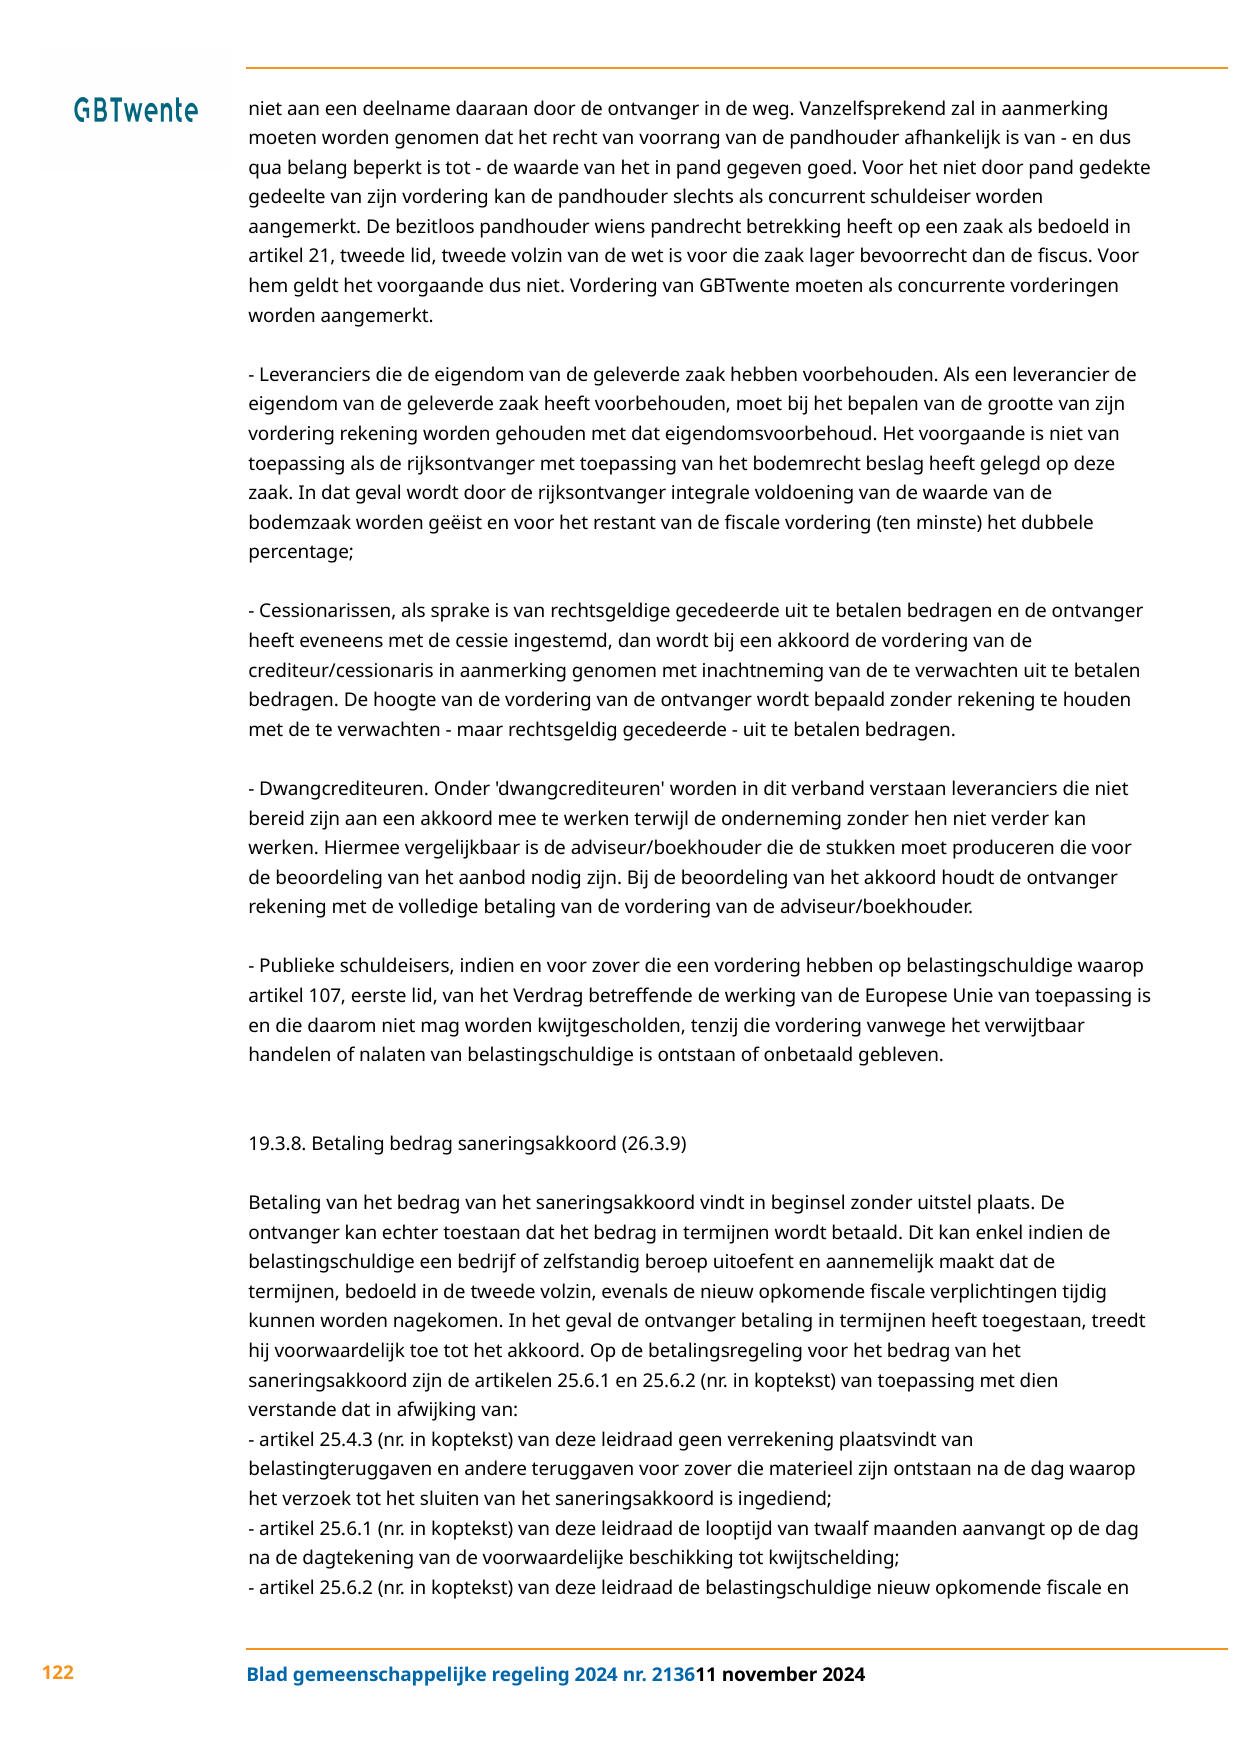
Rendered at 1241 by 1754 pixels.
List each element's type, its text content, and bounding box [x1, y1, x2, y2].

picture [41, 47, 231, 172]
text Betaling van het bedrag van het saneringsakkoord vindt in beginsel zonder uitstel plaats. De ontvanger kan echter toestaan dat het bedrag in termijnen wordt betaald. Dit kan enkel indien de belastingschuldige een bedrijf of zelfstandig beroep uitoefent en aannemelijk maakt dat de termijnen, bedoeld in de tweede volzin, evenals de nieuw opkomende fiscale verplichtingen tijdig kunnen worden nagekomen. In het geval de ontvanger betaling in termijnen heeft toegestaan, treedt hij voorwaardelijk toe tot het akkoord. Op de betalingsregeling voor het bedrag van het saneringsakkoord zijn de artikelen 25.6.1 en 25.6.2 (nr. in koptekst) van toepassing met dien verstande dat in afwijking van: [248, 1189, 1152, 1422]
text - Publieke schuldeisers, indien en voor zover die een vordering hebben op belastingschuldige waarop artikel 107, eerste lid, van het Verdrag betreffende de werking van de Europese Unie van toepassing is en die daarom niet mag worden kwijtgescholden, tenzij die vordering vanwege het verwijtbaar handelen of nalaten van belastingschuldige is ontstaan of onbetaald gebleven. [248, 953, 1152, 1067]
text niet aan een deelname daaraan door de ontvanger in de weg. Vanzelfsprekend zal in aanmerking moeten worden genomen dat het recht van voorrang van de pandhouder afhankelijk is van - en dus qua belang beperkt is tot - de waarde van het in pand gegeven goed. Voor het niet door pand gedekte gedeelte van zijn vordering kan de pandhouder slechts als concurrent schuldeiser worden aangemerkt. De bezitloos pandhouder wiens pandrecht betrekking heeft op een zaak als bedoeld in artikel 21, tweede lid, tweede volzin van de wet is voor die zaak lager bevoorrecht dan de fiscus. Voor hem geldt het voorgaande dus niet. Vordering van GBTwente moeten als concurrente vorderingen worden aangemerkt. [248, 95, 1152, 328]
text - Cessionarissen, als sprake is van rechtsgeldige gecedeerde uit te betalen bedragen en de ontvanger heeft eveneens met de cessie ingestemd, dan wordt bij een akkoord de vordering van de crediteur/cessionaris in aanmerking genomen met inachtneming van de te verwachten uit te betalen bedragen. De hoogte van de vordering van de ontvanger wordt bepaald zonder rekening te houden met de te verwachten - maar rechtsgeldig gecedeerde - uit te betalen bedragen. [248, 598, 1152, 742]
text - artikel 25.6.2 (nr. in koptekst) van deze leidraad de belastingschuldige nieuw opkomende fiscale en [248, 1574, 1152, 1600]
text - Dwangcrediteuren. Onder 'dwangcrediteuren' worden in dit verband verstaan leveranciers die niet bereid zijn aan een akkoord mee te werken terwijl de onderneming zonder hen niet verder kan werken. Hiermee vergelijkbaar is de adviseur/boekhouder die de stukken moet produceren die voor de beoordeling van het aanbod nodig zijn. Bij de beoordeling van het akkoord houdt de ontvanger rekening met de volledige betaling van de vordering van de adviseur/boekhouder. [248, 775, 1152, 919]
text - Leveranciers die de eigendom van de geleverde zaak hebben voorbehouden. Als een leverancier de eigendom van de geleverde zaak heeft voorbehouden, moet bij het bepalen van de grootte van zijn vordering rekening worden gehouden met dat eigendomsvoorbehoud. Het voorgaande is niet van toepassing als de rijksontvanger met toepassing van het bodemrecht beslag heeft gelegd op deze zaak. In dat geval wordt door de rijksontvanger integrale voldoening van de waarde van de bodemzaak worden geëist en voor het restant van de fiscale vordering (ten minste) het dubbele percentage; [248, 361, 1152, 564]
text - artikel 25.4.3 (nr. in koptekst) van deze leidraad geen verrekening plaatsvindt van belastingteruggaven en andere teruggaven voor zover die materieel zijn ontstaan na de dag waarop het verzoek tot het sluiten van het saneringsakkoord is ingediend; [248, 1426, 1152, 1511]
text - artikel 25.6.1 (nr. in koptekst) van deze leidraad de looptijd van twaalf maanden aanvangt op de dag na de dagtekening van de voorwaardelijke beschikking tot kwijtschelding; [248, 1515, 1152, 1570]
text 19.3.8. Betaling bedrag saneringsakkoord (26.3.9) [248, 1130, 1152, 1156]
